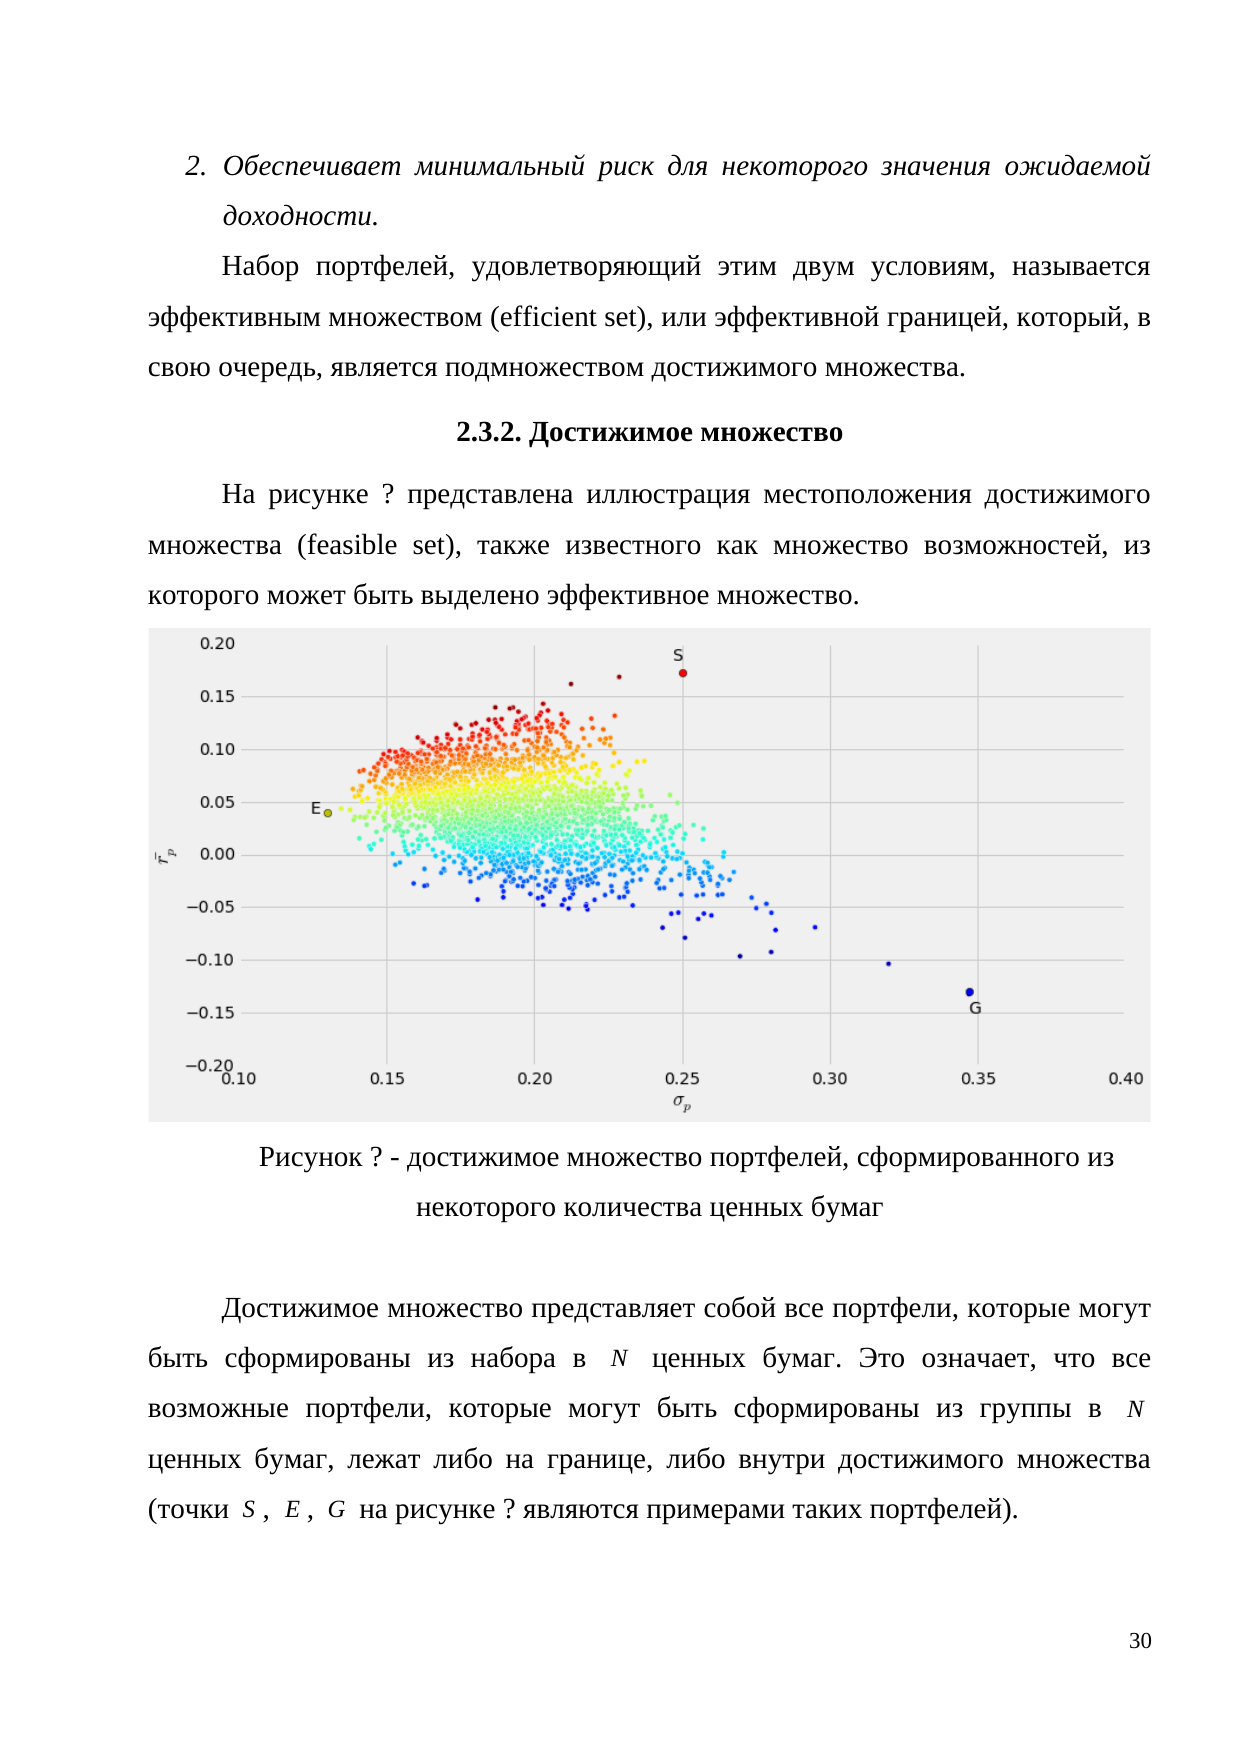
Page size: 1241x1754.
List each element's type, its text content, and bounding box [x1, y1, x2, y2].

list Обеспечивает минимальный риск для некоторого значения ожидаемой доходности. [185, 148, 1152, 232]
text На рисунке ? представлена иллюстрация местоположения достижимого множества (feasible set), также известного как множество возможностей, из которого может быть выделено эффективное множество. [148, 477, 1152, 611]
text Достижимое множество представляет собой все портфели, которые могут быть сформированы из набора в ценных бумаг. Это означает, что все возможные портфели, которые могут быть сформированы из группы в ценных бумаг, лежат либо на границе, либо внутри достижимого множества (точки , , на рисунке ? являются примерами таких портфелей). [148, 1290, 1152, 1524]
text Рисунок ? - достижимое множество портфелей, сформированного из некоторого количества ценных бумаг [148, 1122, 1152, 1223]
text Набор портфелей, удовлетворяющий этим двум условиям, называется эффективным множеством (efficient set), или эффективной границей, который, в свою очередь, является подмножеством достижимого множества. [148, 248, 1152, 382]
subtitle 2.3.2. Достижимое множество [148, 414, 1152, 447]
picture [148, 628, 1151, 1122]
